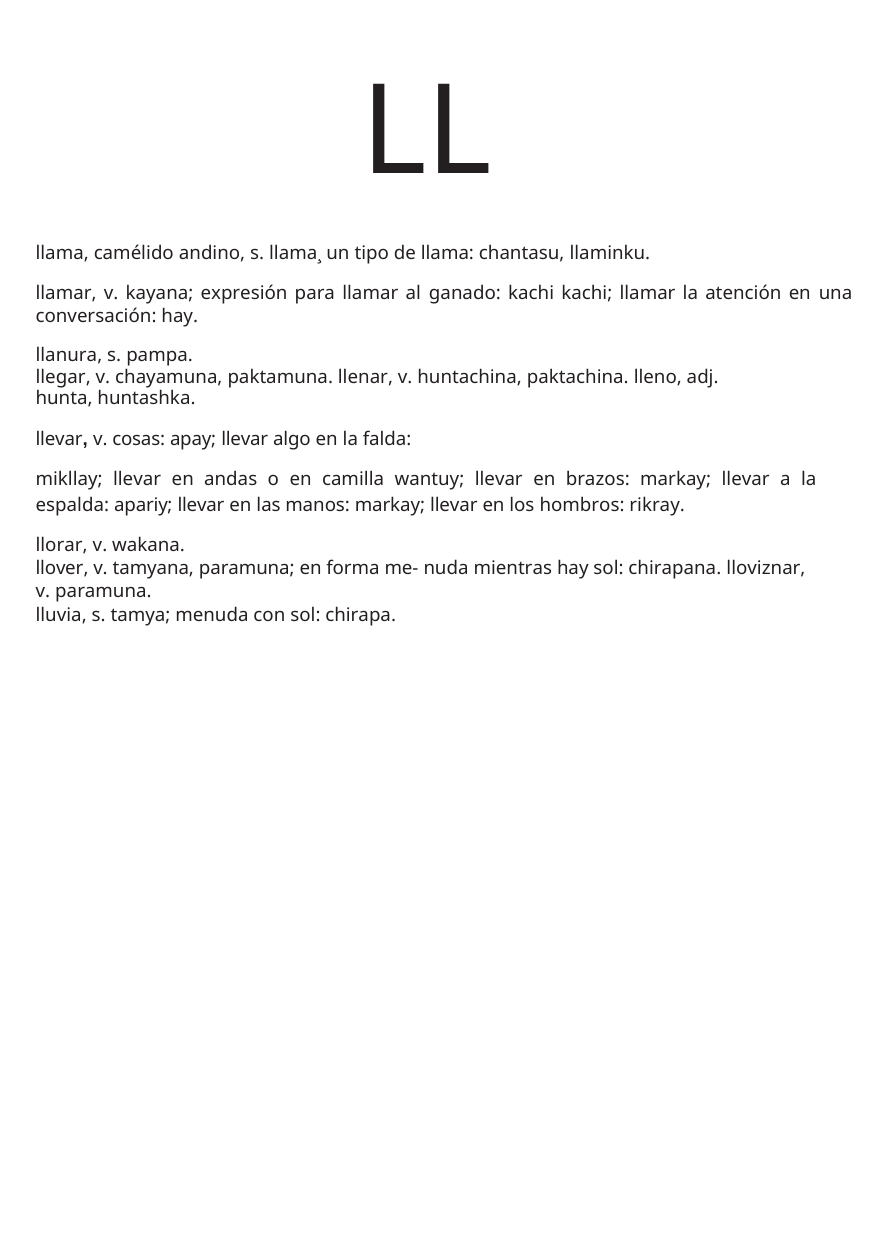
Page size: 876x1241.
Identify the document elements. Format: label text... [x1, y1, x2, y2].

text llanura, s. pampa. [35, 343, 856, 365]
text llorar, v. wakana. [35, 534, 856, 556]
text llama, camélido andino, s. llama¸ un tipo de llama: chantasu, llaminku. [35, 240, 852, 264]
text llevar, v. cosas: apay; llevar algo en la falda: [35, 427, 856, 450]
text lluvia, s. tamya; menuda con sol: chirapa. [35, 603, 856, 626]
text mikllay; llevar en andas o en camilla wantuy; llevar en brazos: markay; llevar a la espalda: apariy; llevar en las manos: markay; llevar en los hombros: rikray. [35, 466, 816, 517]
text llamar, v. kayana; expresión para llamar al ganado: kachi kachi; llamar la atención en una conversación: hay. [35, 282, 852, 327]
text llover, v. tamyana, paramuna; en forma me- nuda mientras hay sol: chirapana. lloviznar, v. paramuna. [35, 556, 818, 603]
text llegar, v. chayamuna, paktamuna. llenar, v. huntachina, paktachina. lleno, adj. hunta, huntashka. [35, 366, 779, 410]
subtitle LL [98, 40, 755, 210]
